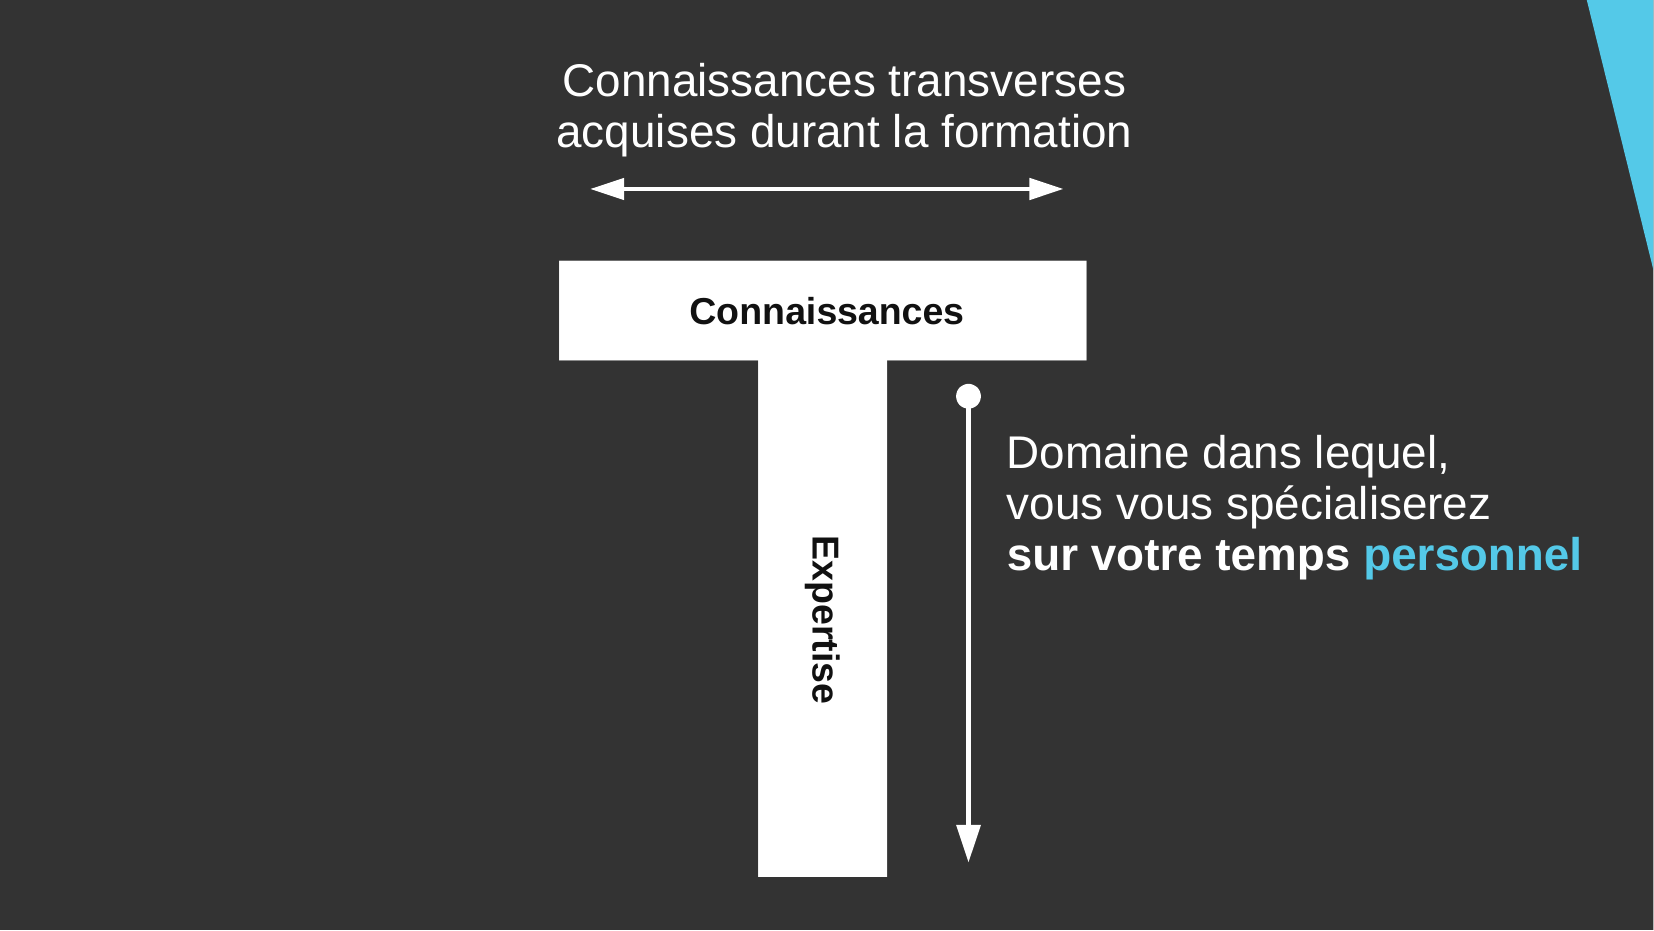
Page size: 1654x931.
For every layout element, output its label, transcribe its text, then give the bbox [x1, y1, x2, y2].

text_box Connaissances [667, 283, 987, 341]
text_box Domaine dans lequel, vous vous spécialiserez sur votre temps personnel [992, 419, 1630, 591]
text_box T [534, 165, 1120, 931]
text_box Expertise [797, 472, 855, 768]
text_box [1586, 0, 1654, 273]
text_box Connaissances transverses acquises durant la formation [507, 47, 1182, 165]
